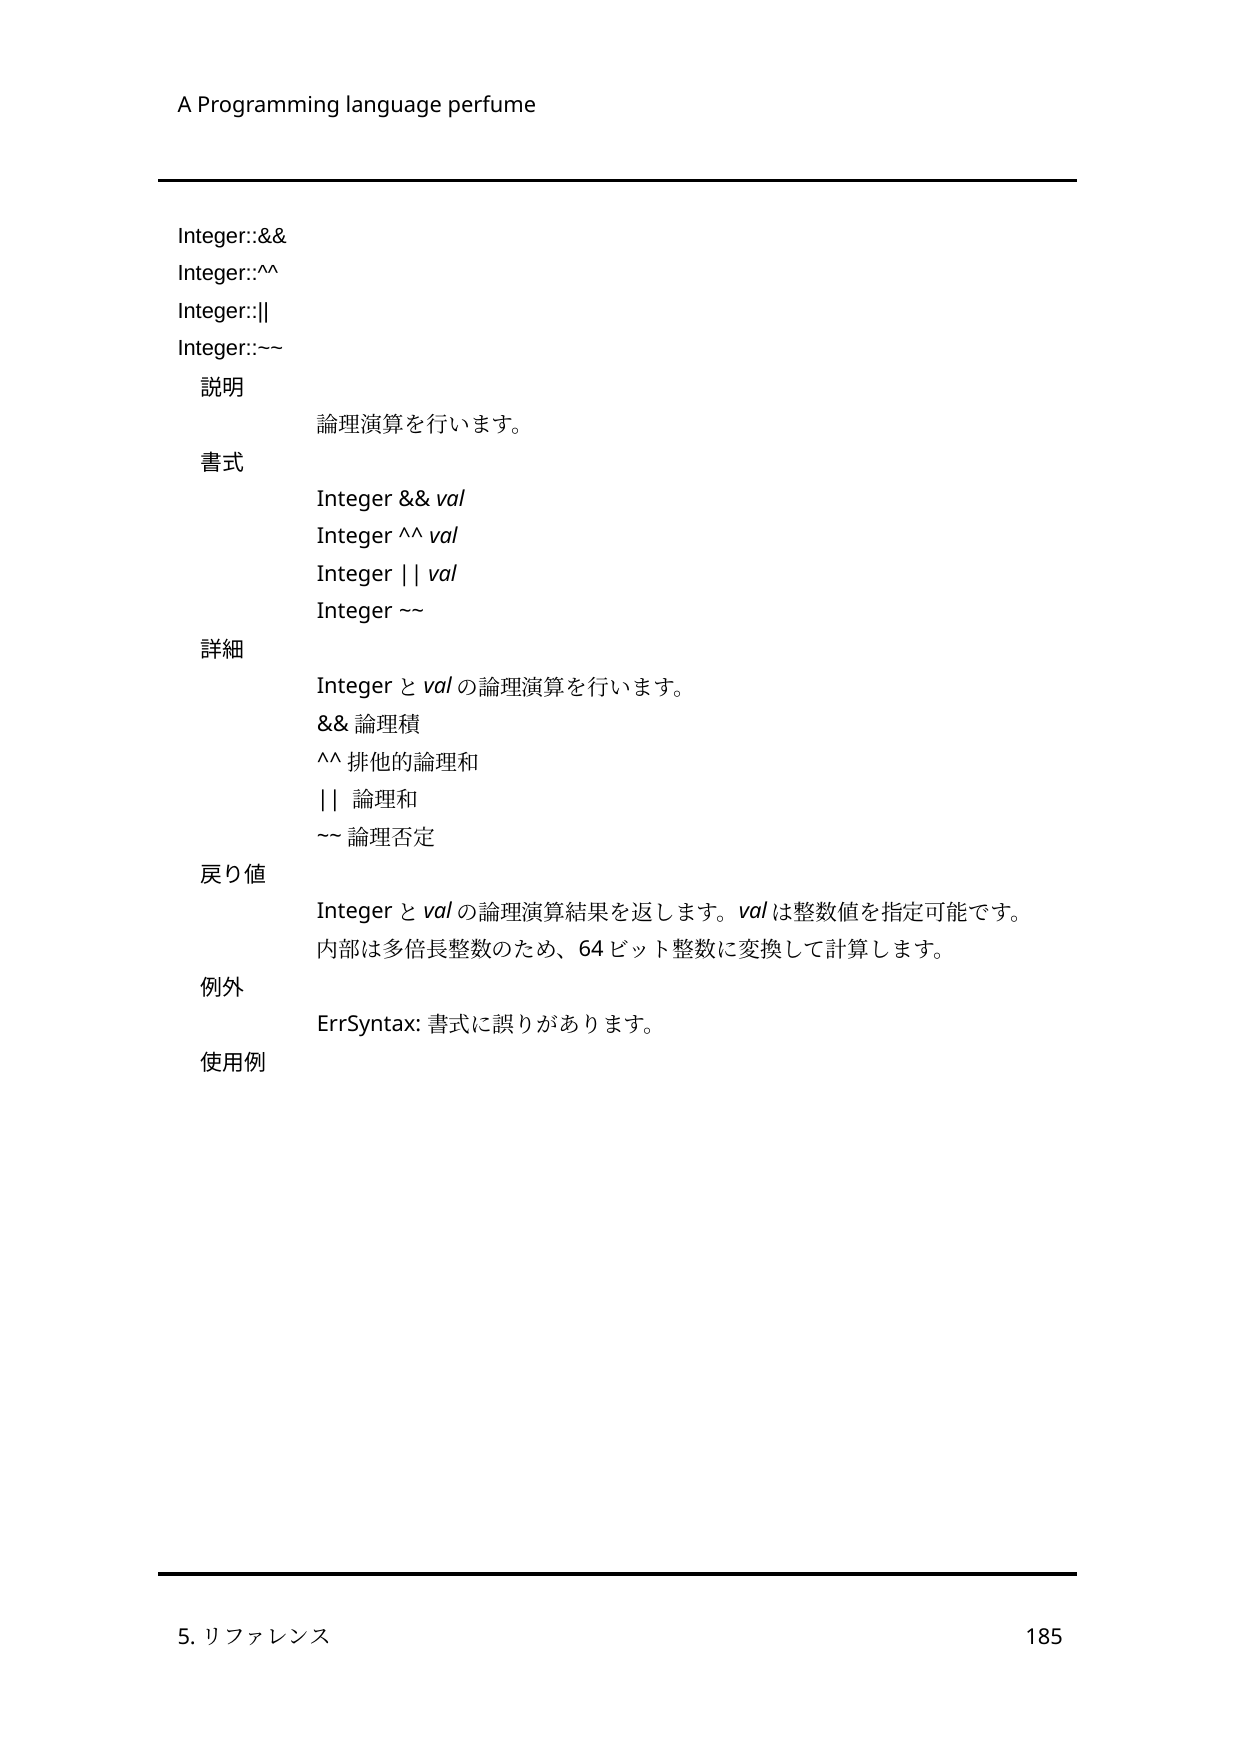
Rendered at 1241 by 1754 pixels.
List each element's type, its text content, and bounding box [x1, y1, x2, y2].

table_cell 戻り値 [200, 854, 317, 967]
table_cell [317, 1042, 1063, 1117]
table_header 説明 [200, 367, 317, 442]
table_cell Integer && val Integer ^^ val Integer || val Integer ~~ [317, 442, 1063, 629]
subtitle Integer::~~ [177, 329, 1063, 367]
table_cell 書式 [200, 442, 317, 629]
table_cell Integerとvalの論理演算を行います。 && 論理積 ^^ 排他的論理和 || 論理和 ~~ 論理否定 [317, 629, 1063, 854]
table_header 論理演算を行います。 [317, 367, 1063, 442]
subtitle Integer::^^ [177, 254, 1063, 292]
table_cell 使用例 [200, 1042, 317, 1117]
subtitle Integer::|| [177, 292, 1063, 329]
subtitle Integer::&& [177, 217, 1063, 254]
table_cell 詳細 [200, 629, 317, 854]
table_cell 例外 [200, 967, 317, 1042]
table_cell ErrSyntax: 書式に誤りがあります。 [317, 967, 1063, 1042]
table_cell Integerとvalの論理演算結果を返します。valは整数値を指定可能です。 内部は多倍長整数のため、64ビット整数に変換して計算します。 [317, 854, 1063, 967]
